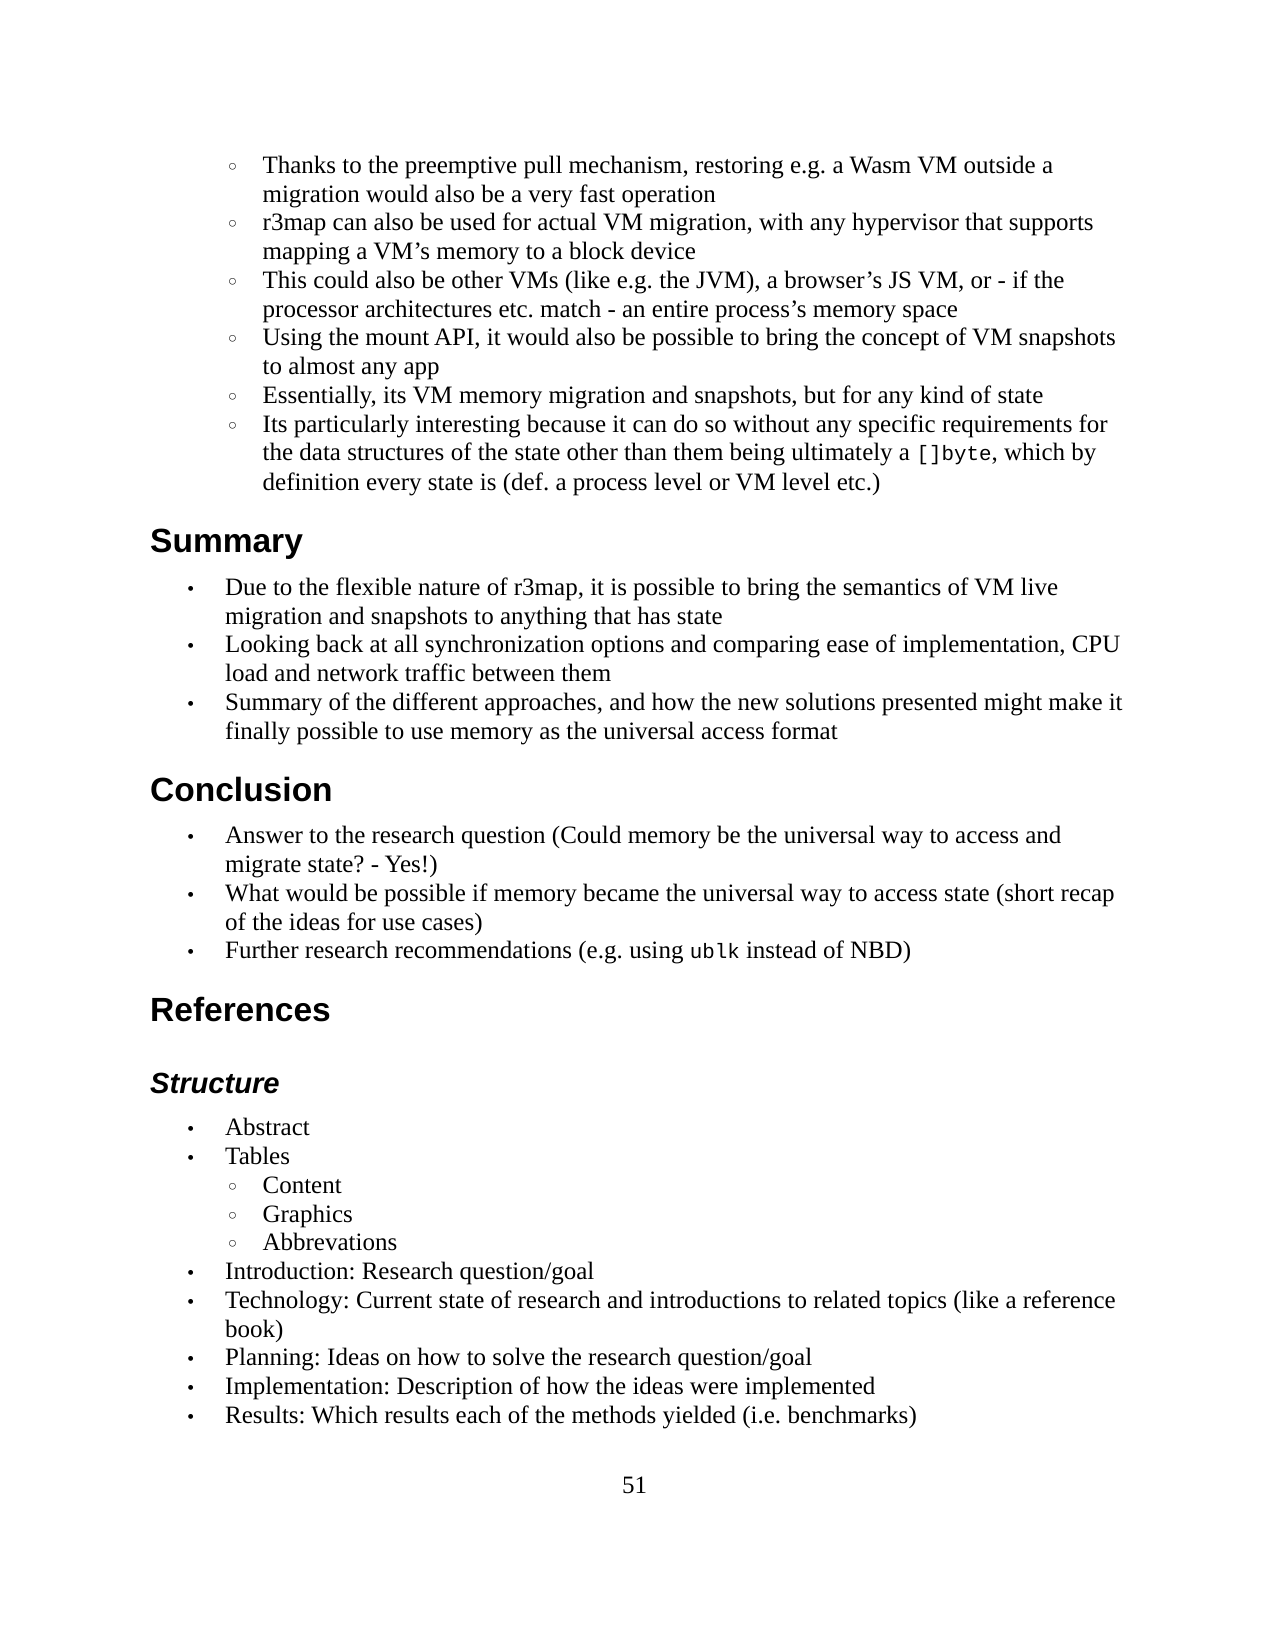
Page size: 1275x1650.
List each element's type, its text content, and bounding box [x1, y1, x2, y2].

list Its particularly interesting because it can do so without any specific requirements for the data structures of the state other than them being ultimately a []byte, which by definition every state is (def. a process level or VM level etc.) [225, 409, 1125, 496]
list Due to the flexible nature of r3map, it is possible to bring the semantics of VM live migration and snapshots to anything that has state [187, 572, 1125, 629]
subtitle Structure [150, 1066, 1125, 1100]
list Looking back at all synchronization options and comparing ease of implementation, CPU load and network traffic between them [187, 629, 1125, 687]
list Further research recommendations (e.g. using ublk instead of NBD) [187, 936, 1125, 965]
subtitle References [150, 990, 1125, 1029]
list Content [225, 1170, 1125, 1199]
list Using the mount API, it would also be possible to bring the concept of VM snapshots to almost any app [225, 322, 1125, 380]
list Abstract [187, 1112, 1125, 1141]
list This could also be other VMs (like e.g. the JVM), a browser’s JS VM, or - if the processor architectures etc. match - an entire process’s memory space [225, 265, 1125, 322]
list Summary of the different approaches, and how the new solutions presented might make it finally possible to use memory as the universal access format [187, 687, 1125, 744]
list Introduction: Research question/goal [187, 1256, 1125, 1285]
list Abbrevations [225, 1227, 1125, 1256]
list What would be possible if memory became the universal way to access state (short recap of the ideas for use cases) [187, 878, 1125, 936]
list Thanks to the preemptive pull mechanism, restoring e.g. a Wasm VM outside a migration would also be a very fast operation [225, 150, 1125, 207]
list r3map can also be used for actual VM migration, with any hypervisor that supports mapping a VM’s memory to a block device [225, 207, 1125, 265]
list Planning: Ideas on how to solve the research question/goal [187, 1342, 1125, 1371]
list Implementation: Description of how the ideas were implemented [187, 1371, 1125, 1400]
subtitle Summary [150, 521, 1125, 559]
subtitle Conclusion [150, 769, 1125, 808]
list Essentially, its VM memory migration and snapshots, but for any kind of state [225, 380, 1125, 409]
list Tables [187, 1141, 1125, 1170]
list Technology: Current state of research and introductions to related topics (like a reference book) [187, 1285, 1125, 1342]
list Results: Which results each of the methods yielded (i.e. benchmarks) [187, 1400, 1125, 1429]
list Graphics [225, 1199, 1125, 1227]
list Answer to the research question (Could memory be the universal way to access and migrate state? - Yes!) [187, 821, 1125, 878]
